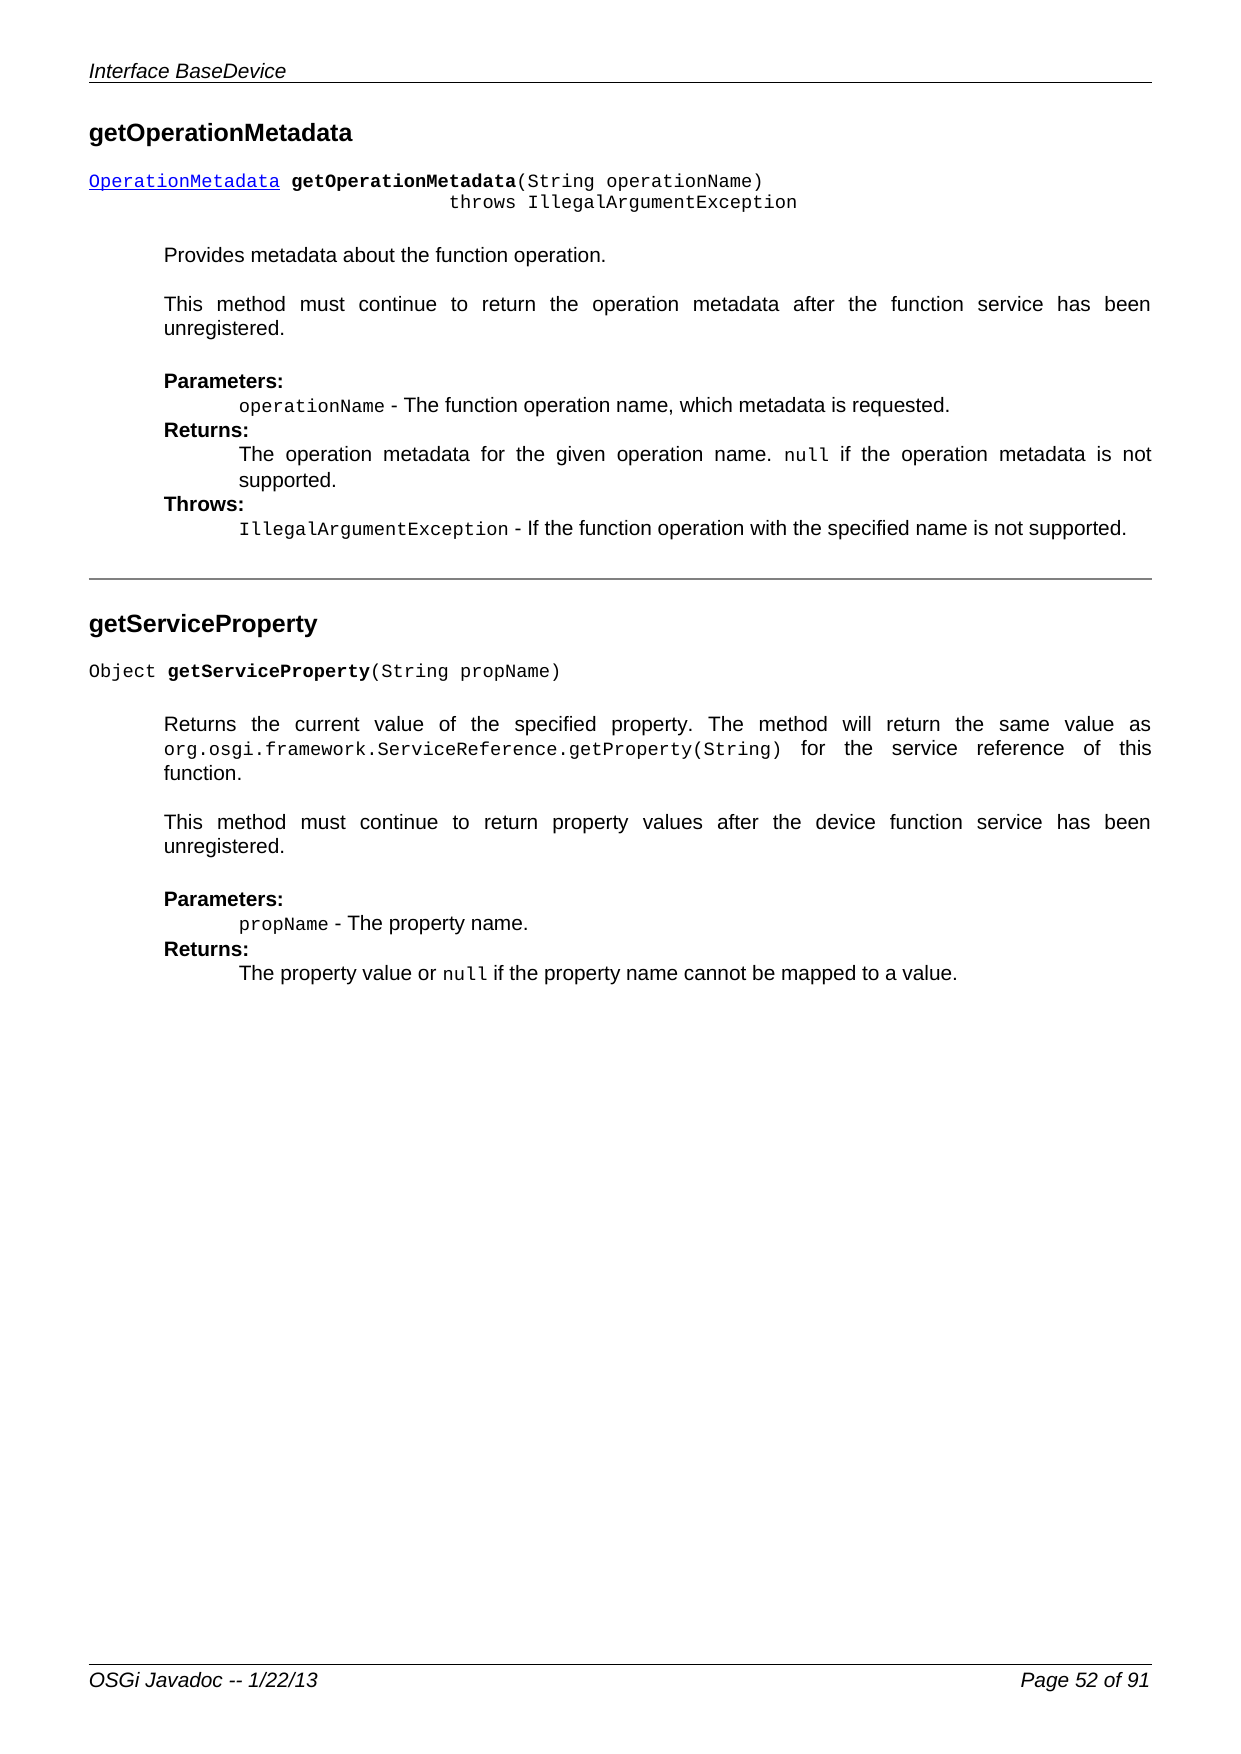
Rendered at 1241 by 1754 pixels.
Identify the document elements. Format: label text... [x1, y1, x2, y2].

text Returns: [163, 418, 1152, 442]
subtitle getOperationMetadata [88, 118, 1152, 147]
text The property value or null if the property name cannot be mapped to a value. [238, 960, 1152, 986]
subtitle getServiceProperty [88, 609, 1152, 637]
text Object getServiceProperty(String propName) [88, 662, 1152, 683]
text Provides metadata about the function operation. [163, 243, 1152, 267]
text The operation metadata for the given operation name. null if the operation metadata is not supported. [238, 442, 1152, 491]
text Parameters: [163, 369, 1152, 393]
text Throws: [163, 491, 1152, 515]
text operationName - The function operation name, which metadata is requested. [238, 393, 1152, 418]
text OperationMetadata getOperationMetadata(String operationName) throws IllegalArgumentException [88, 171, 1152, 214]
text Returns: [163, 936, 1152, 960]
text IllegalArgumentException - If the function operation with the specified name is not supported. [238, 515, 1152, 541]
text Returns the current value of the specified property. The method will return the same value as org.osgi.framework.ServiceReference.getProperty(String) for the service reference of this function. [163, 712, 1152, 785]
text Parameters: [163, 887, 1152, 911]
text This method must continue to return the operation metadata after the function service has been unregistered. [163, 292, 1152, 340]
text This method must continue to return property values after the device function service has been unregistered. [163, 810, 1152, 858]
text propName - The property name. [238, 911, 1152, 936]
